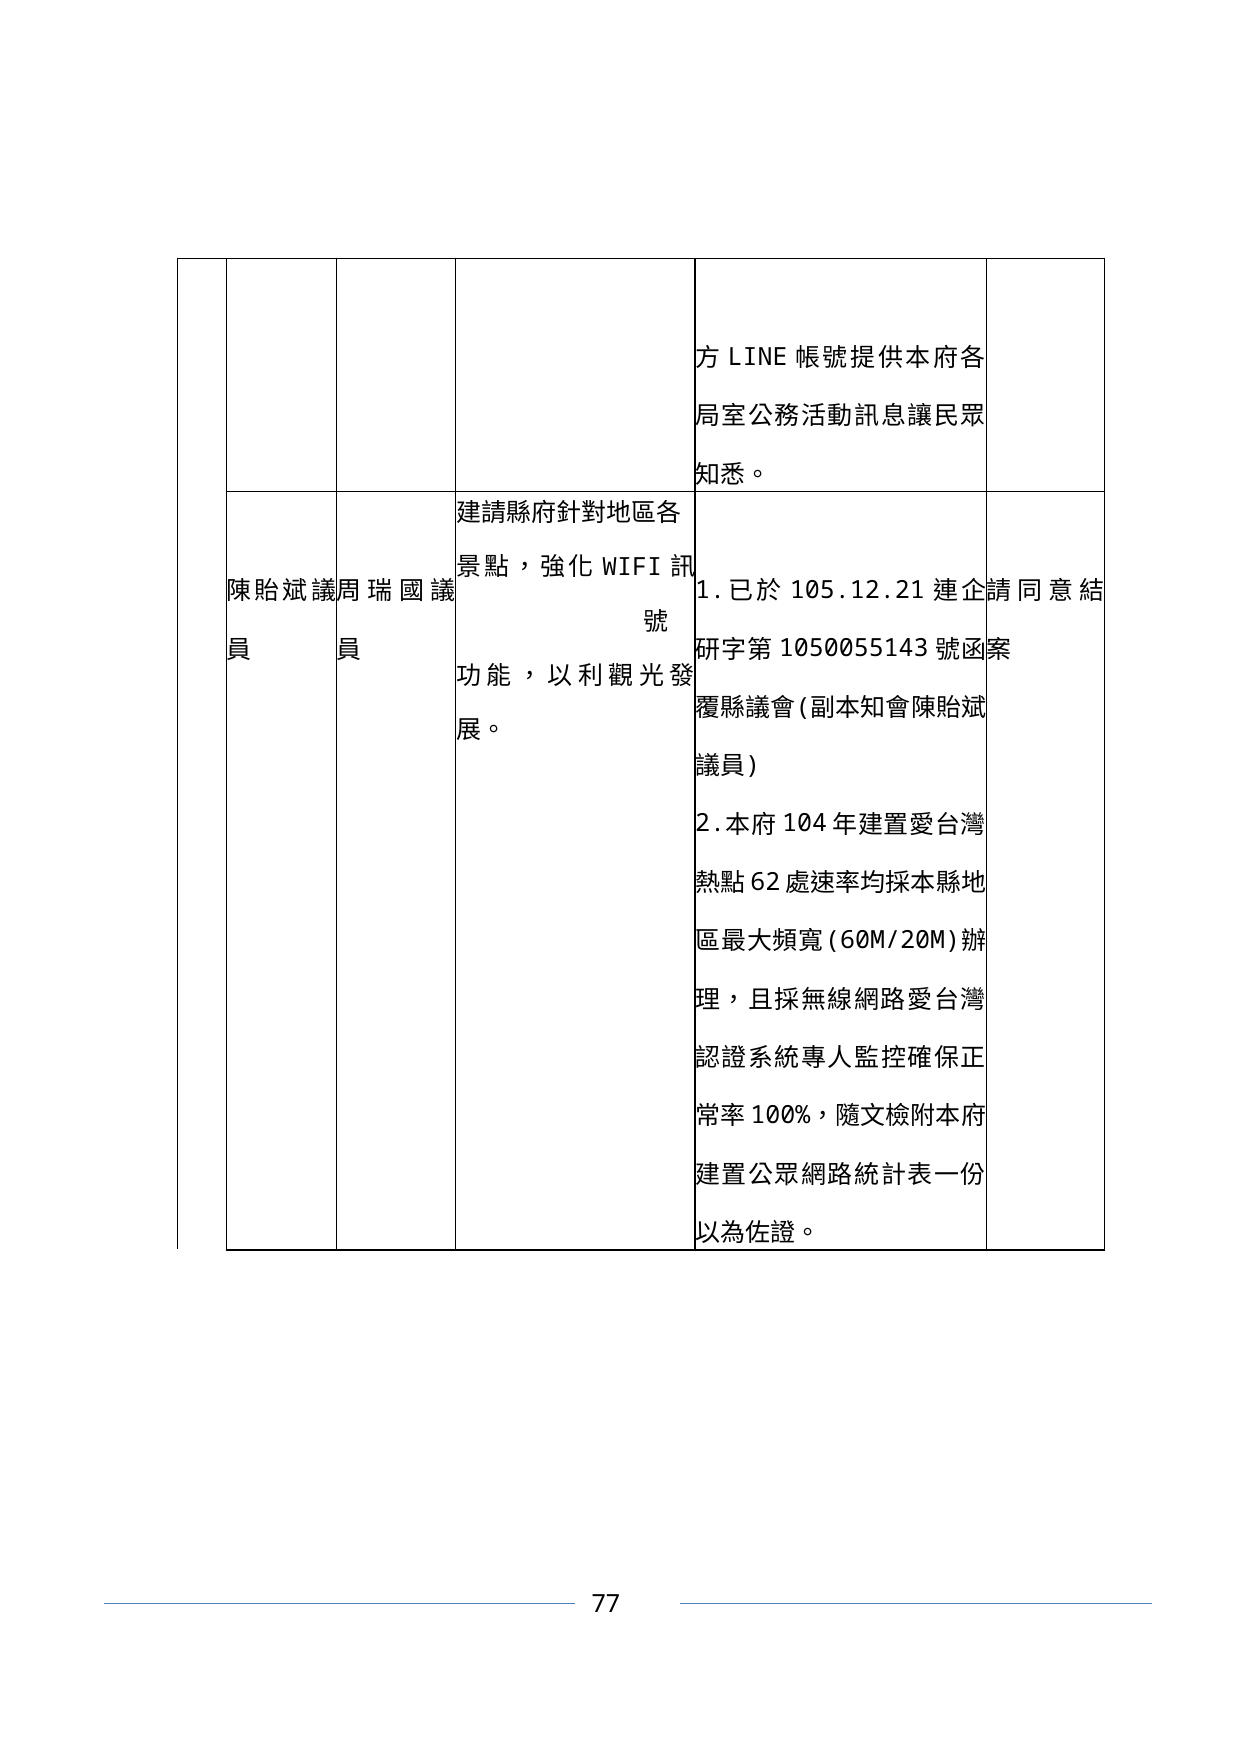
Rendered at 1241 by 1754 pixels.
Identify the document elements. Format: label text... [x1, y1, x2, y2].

table_cell [456, 259, 694, 491]
table_cell 方LINE帳號提供本府各局室公務活動訊息讓民眾知悉。 [696, 259, 986, 491]
table_cell 請同意結案 [987, 492, 1104, 1249]
table_cell [227, 259, 336, 491]
table_cell [178, 259, 226, 1249]
table_cell 陳貽斌議員 [227, 492, 336, 1249]
table_cell 1.已於105.12.21連企研字第1050055143號函覆縣議會(副本知會陳貽斌議員) 2.本府104年建置愛台灣熱點62處速率均採本縣地區最大頻寬(60M/20M)辦理，且採無線網路愛台灣認證系統專人監控確保正常率100%，隨文檢附本府建置公眾網路統計表一份以為佐證。 [696, 492, 986, 1249]
table_cell [987, 259, 1104, 491]
table_cell [337, 259, 455, 491]
table_cell 周瑞國議員 [337, 492, 455, 1249]
table_cell 建請縣府針對地區各 景點，強化WIFI訊號 功能，以利觀光發展。 [456, 492, 694, 1249]
